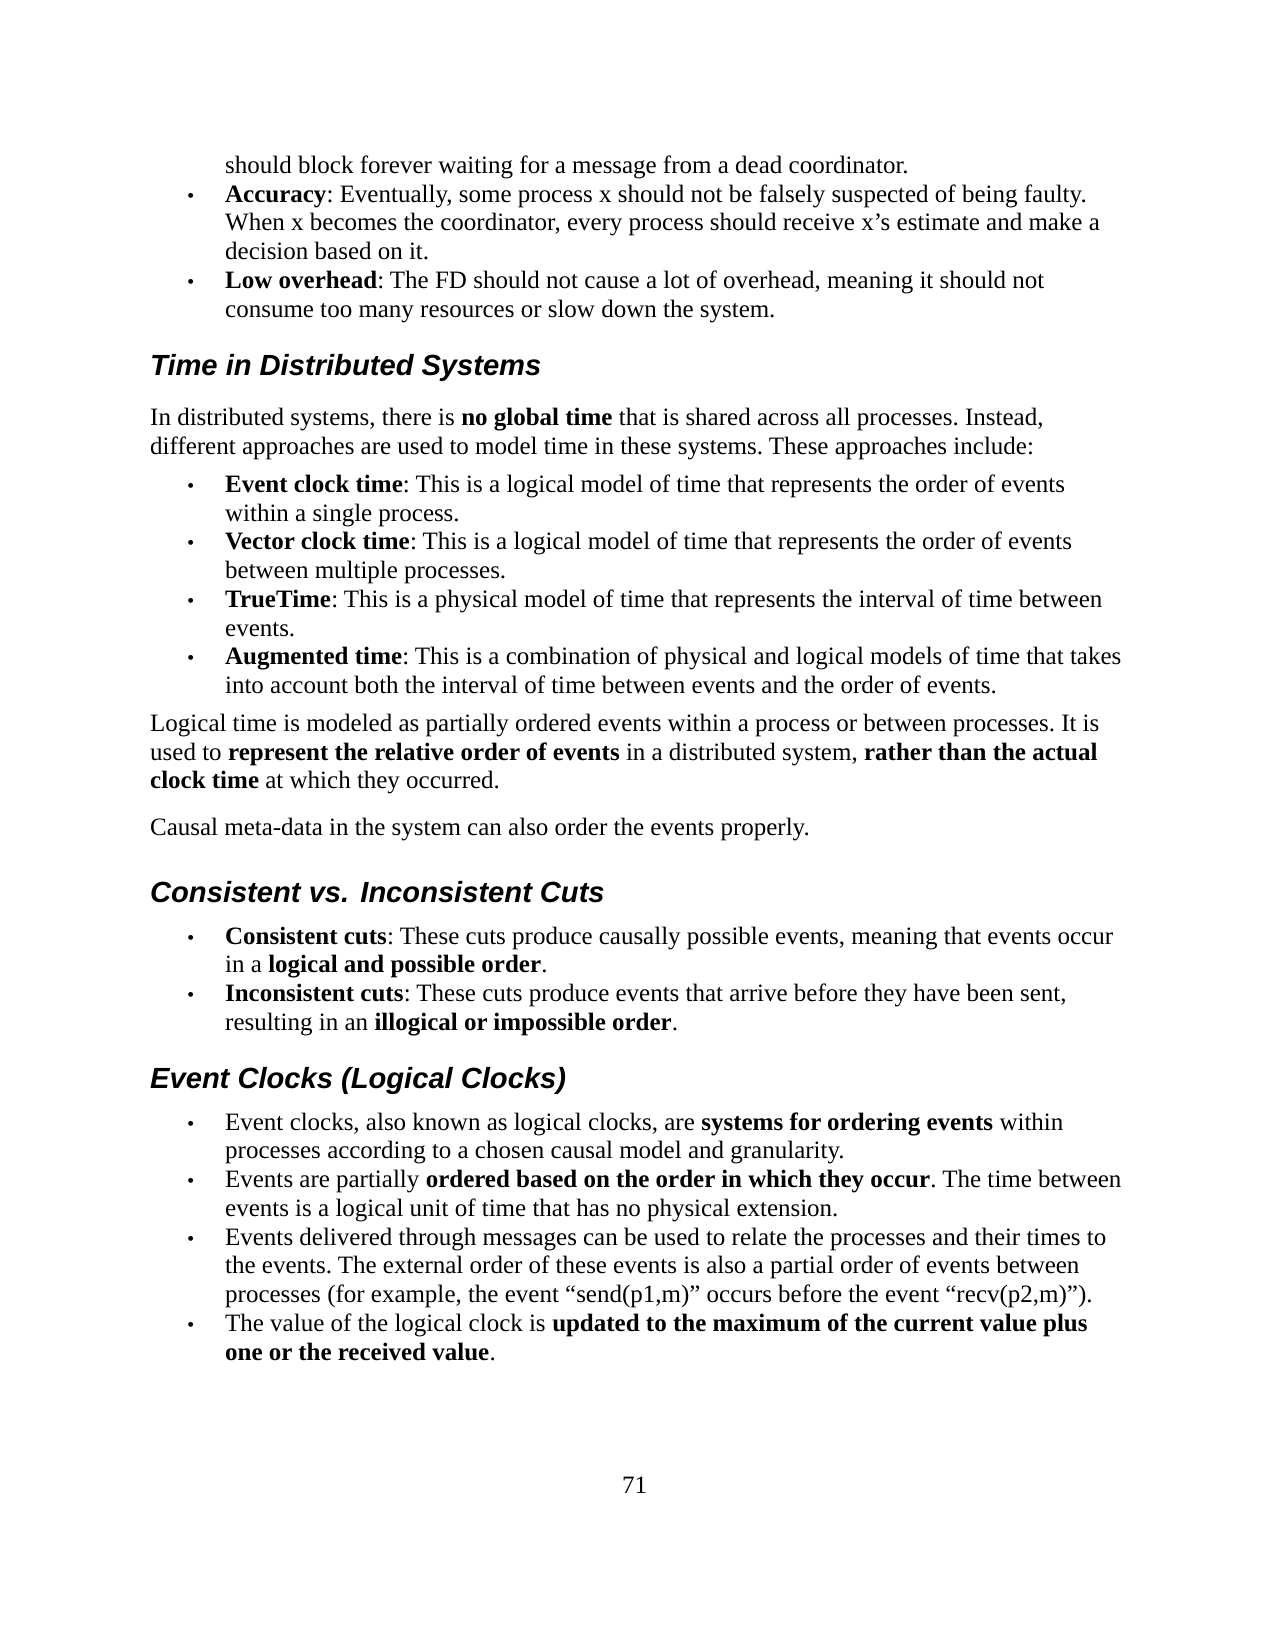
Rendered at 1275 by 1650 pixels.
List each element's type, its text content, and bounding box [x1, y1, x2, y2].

list Low overhead: The FD should not cause a lot of overhead, meaning it should not consume too many resources or slow down the system. [187, 265, 1125, 322]
list TrueTime: This is a physical model of time that represents the interval of time between events. [187, 584, 1125, 641]
list Event clocks, also known as logical clocks, are systems for ordering events within processes according to a chosen causal model and granularity. [187, 1107, 1125, 1164]
text In distributed systems, there is no global time that is shared across all processes. Instead, different approaches are used to model time in these systems. These approaches include: [150, 402, 1125, 460]
list Event clock time: This is a logical model of time that represents the order of events within a single process. [187, 469, 1125, 526]
list Events are partially ordered based on the order in which they occur. The time between events is a logical unit of time that has no physical extension. [187, 1164, 1125, 1222]
text Logical time is modeled as partially ordered events within a process or between processes. It is used to represent the relative order of events in a distributed system, rather than the actual clock time at which they occurred. [150, 708, 1125, 794]
list Accuracy: Eventually, some process x should not be falsely suspected of being faulty. When x becomes the coordinator, every process should receive x’s estimate and make a decision based on it. [187, 179, 1125, 265]
list Inconsistent cuts: These cuts produce events that arrive before they have been sent, resulting in an illogical or impossible order. [187, 978, 1125, 1036]
subtitle Event Clocks (Logical Clocks) [150, 1061, 1125, 1094]
text Causal meta-data in the system can also order the events properly. [150, 812, 1125, 841]
list The value of the logical clock is updated to the maximum of the current value plus one or the received value. [187, 1308, 1125, 1366]
list Vector clock time: This is a logical model of time that represents the order of events between multiple processes. [187, 526, 1125, 584]
list Events delivered through messages can be used to relate the processes and their times to the events. The external order of these events is also a partial order of events between processes (for example, the event “send(p1,m)” occurs before the event “recv(p2,m)”). [187, 1222, 1125, 1308]
list Augmented time: This is a combination of physical and logical models of time that takes into account both the interval of time between events and the order of events. [187, 641, 1125, 699]
subtitle Time in Distributed Systems [150, 347, 1125, 381]
list should block forever waiting for a message from a dead coordinator. [187, 150, 1125, 179]
subtitle Consistent vs. Inconsistent Cuts [150, 875, 1125, 908]
list Consistent cuts: These cuts produce causally possible events, meaning that events occur in a logical and possible order. [187, 921, 1125, 978]
